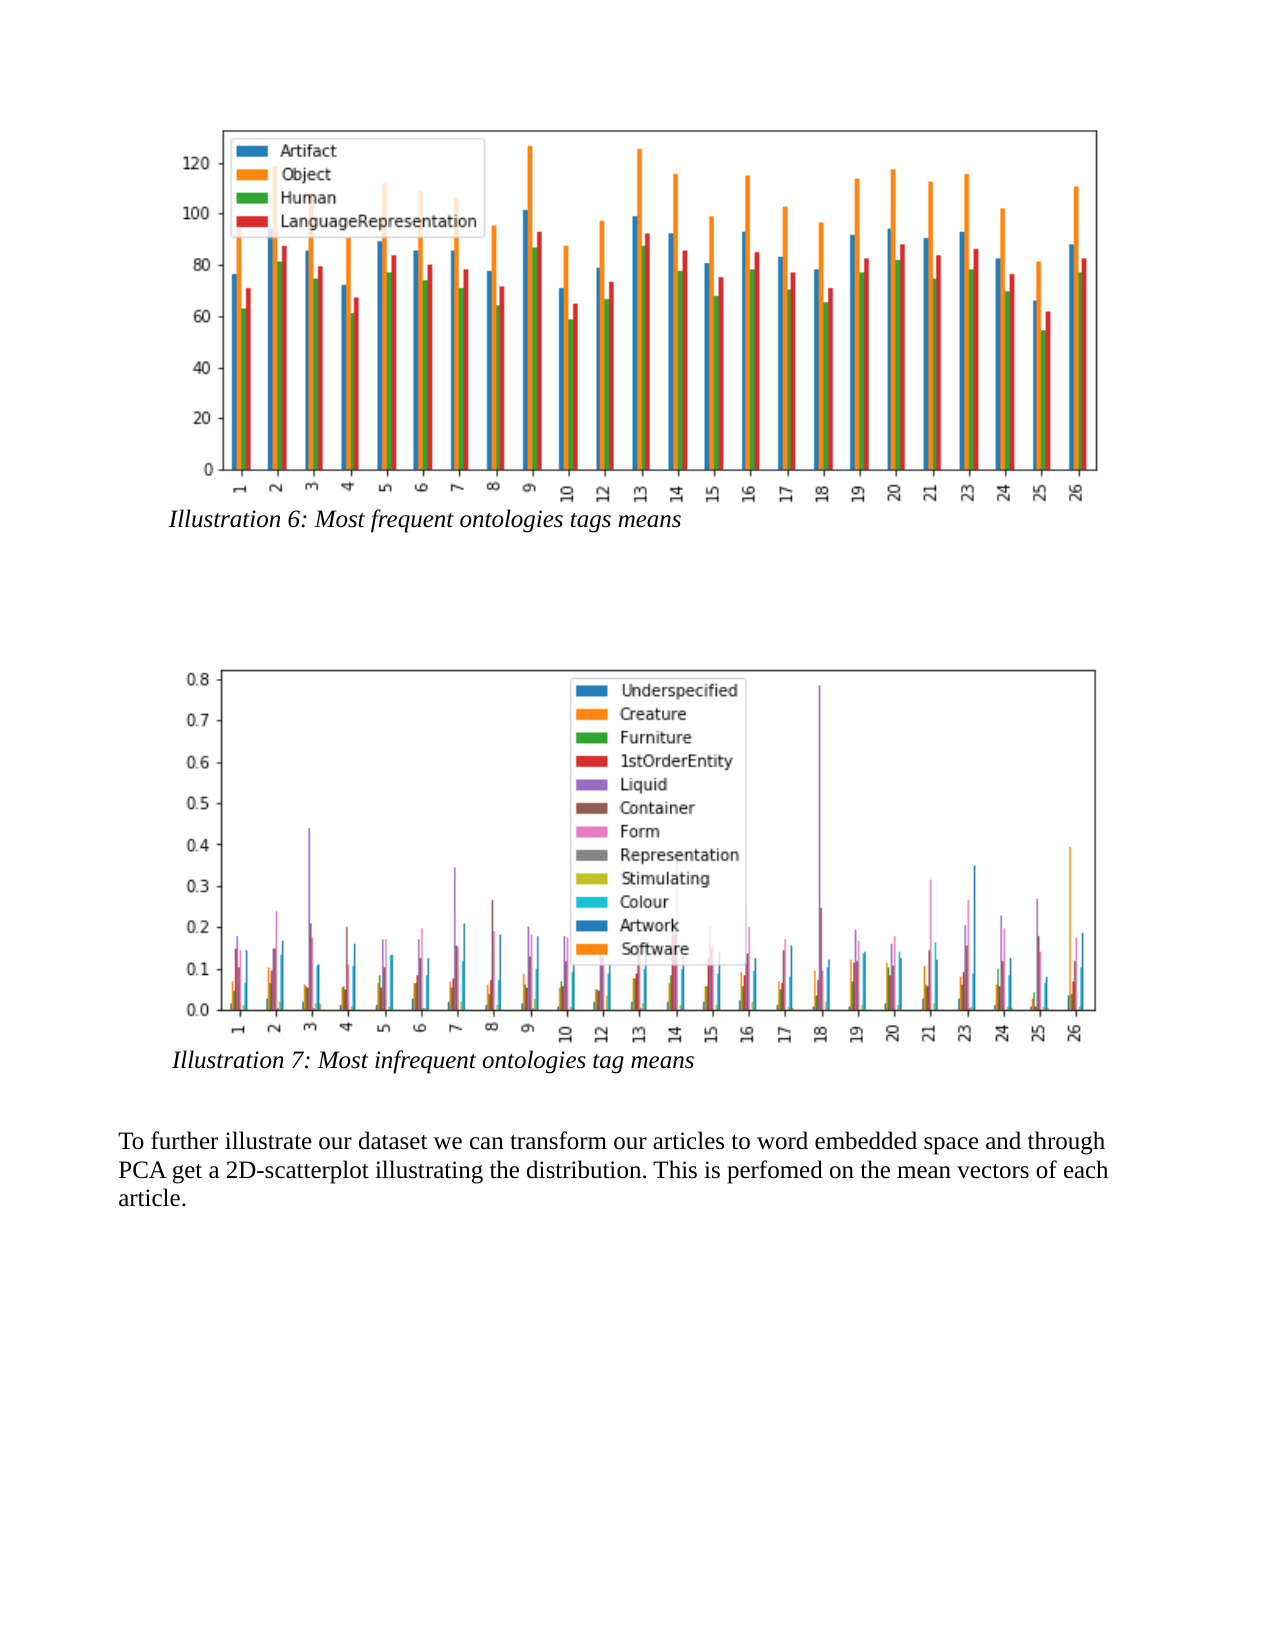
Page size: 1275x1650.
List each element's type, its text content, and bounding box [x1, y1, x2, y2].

text Illustration 6: Most frequent ontologies tags means [169, 504, 1106, 533]
picture [171, 656, 1104, 1046]
text To further illustrate our dataset we can transform our articles to word embedded space and through PCA get a 2D-scatterplot illustrating the distribution. This is perfomed on the mean vectors of each article. [118, 1126, 1157, 1212]
picture [168, 118, 1107, 504]
text Illustration 7: Most infrequent ontologies tag means [172, 1046, 1103, 1074]
